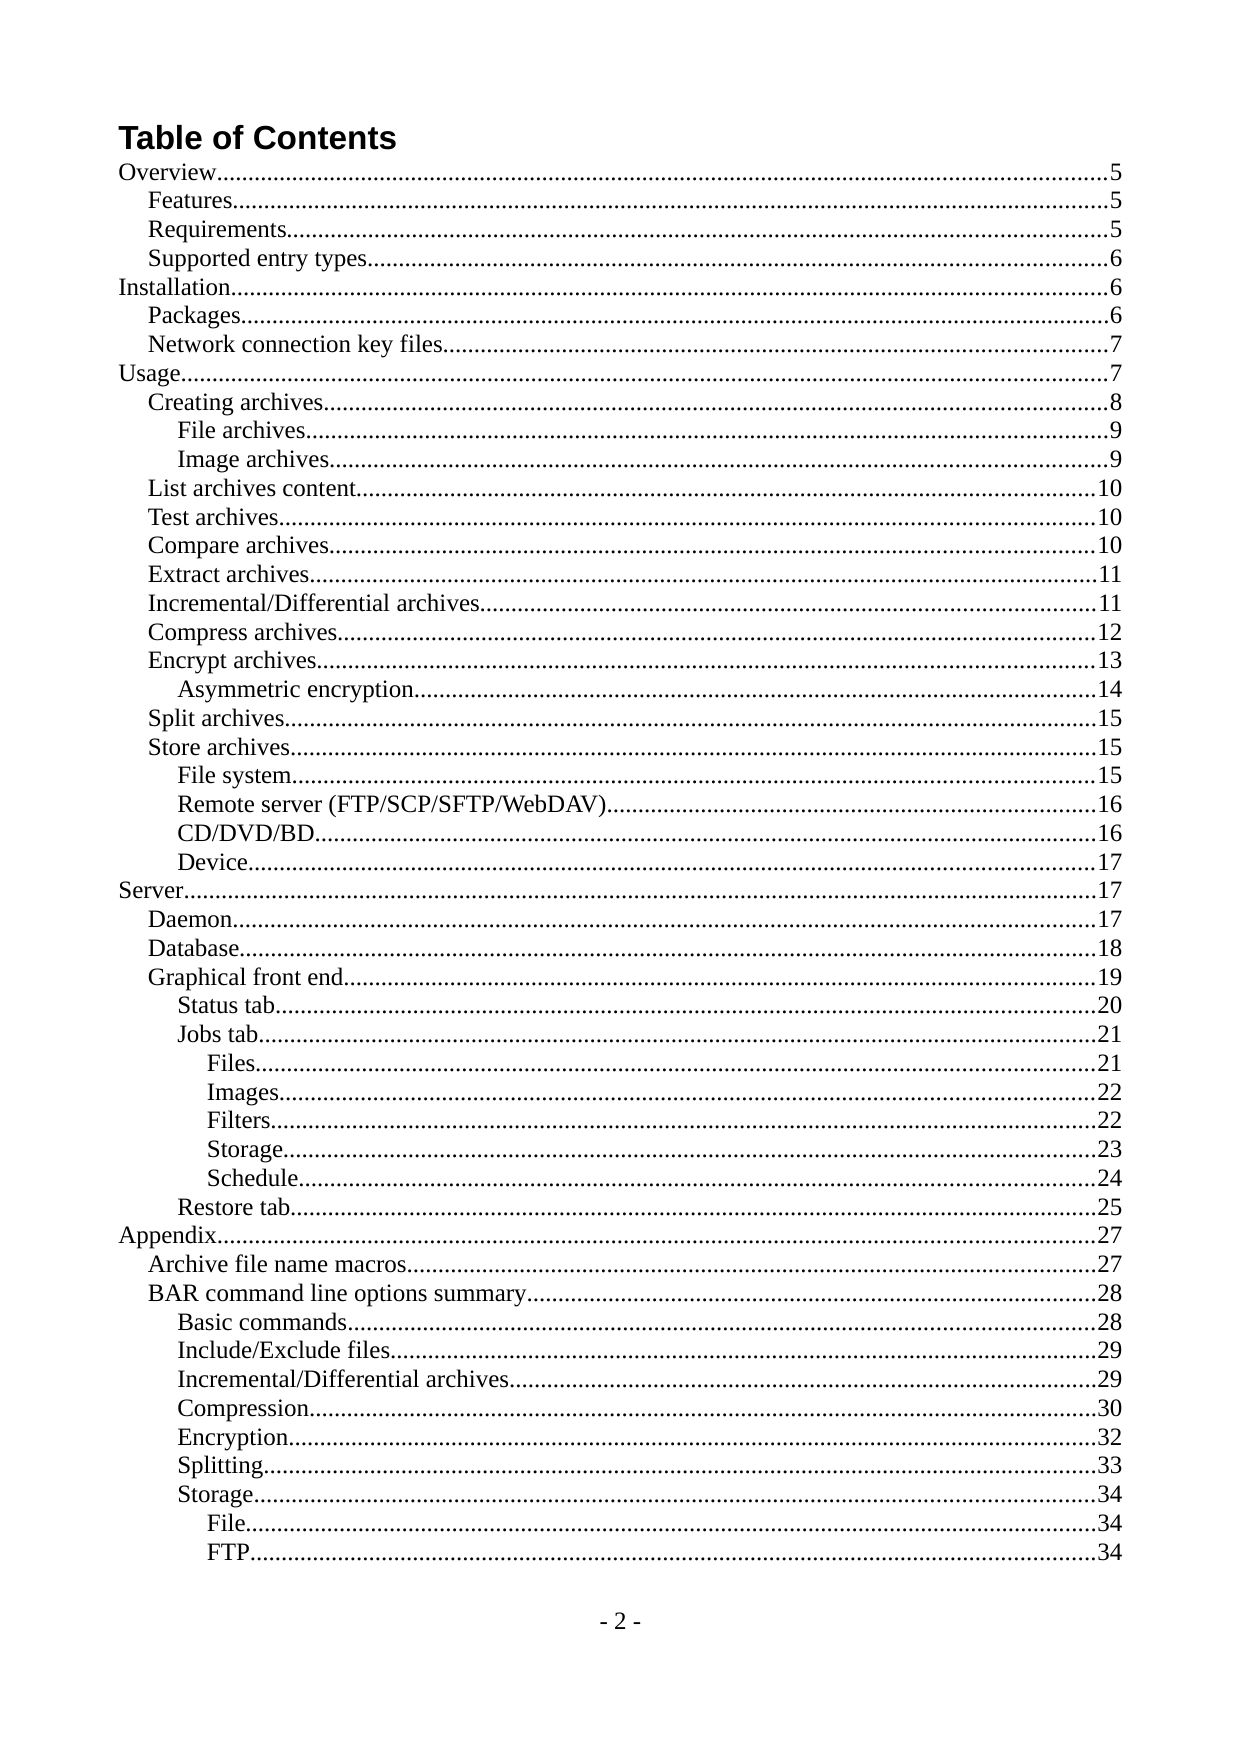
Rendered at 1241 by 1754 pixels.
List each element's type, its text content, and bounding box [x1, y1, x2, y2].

text Splitting 33 [177, 1450, 1122, 1479]
text Basic commands 28 [177, 1307, 1122, 1335]
text Installation 6 [118, 272, 1122, 300]
text Schedule 24 [207, 1163, 1122, 1192]
text Remote server (FTP/SCP/SFTP/WebDAV) 16 [177, 789, 1122, 818]
text Split archives 15 [148, 703, 1122, 732]
text Packages 6 [148, 300, 1122, 329]
text Appendix 27 [118, 1220, 1122, 1249]
text Supported entry types 6 [148, 243, 1122, 272]
text Status tab 20 [177, 990, 1122, 1019]
text BAR command line options summary 28 [148, 1278, 1122, 1307]
text Features 5 [148, 185, 1122, 214]
text Test archives 10 [148, 502, 1122, 530]
text Incremental/Differential archives 29 [177, 1364, 1122, 1393]
text Restore tab 25 [177, 1192, 1122, 1220]
text Overview 5 [118, 157, 1122, 185]
text Include/Exclude files 29 [177, 1335, 1122, 1364]
text Encryption 32 [177, 1422, 1122, 1450]
text Network connection key files 7 [148, 329, 1122, 358]
text Usage 7 [118, 358, 1122, 387]
text Storage 23 [207, 1134, 1122, 1163]
text Incremental/Differential archives 11 [148, 588, 1122, 617]
text Image archives 9 [177, 444, 1122, 473]
text Creating archives 8 [148, 387, 1122, 415]
text Jobs tab 21 [177, 1019, 1122, 1048]
text File archives 9 [177, 415, 1122, 444]
text Daemon 17 [148, 904, 1122, 933]
text Files 21 [207, 1048, 1122, 1077]
text List archives content 10 [148, 473, 1122, 502]
text Compress archives 12 [148, 617, 1122, 645]
text Store archives 15 [148, 732, 1122, 760]
text CD/DVD/BD 16 [177, 818, 1122, 847]
text File system 15 [177, 760, 1122, 789]
text FTP 34 [207, 1537, 1122, 1565]
text Images 22 [207, 1077, 1122, 1105]
text Database 18 [148, 933, 1122, 962]
text Compare archives 10 [148, 530, 1122, 559]
text Extract archives 11 [148, 559, 1122, 588]
text File 34 [207, 1508, 1122, 1537]
text Archive file name macros 27 [148, 1249, 1122, 1278]
subtitle Table of Contents [118, 118, 1122, 157]
text Encrypt archives 13 [148, 645, 1122, 674]
text Device 17 [177, 847, 1122, 875]
text Server 17 [118, 875, 1122, 904]
text Requirements 5 [148, 214, 1122, 243]
text Compression 30 [177, 1393, 1122, 1422]
text Storage 34 [177, 1479, 1122, 1508]
text Filters 22 [207, 1105, 1122, 1134]
text Graphical front end 19 [148, 962, 1122, 990]
text Asymmetric encryption 14 [177, 674, 1122, 703]
